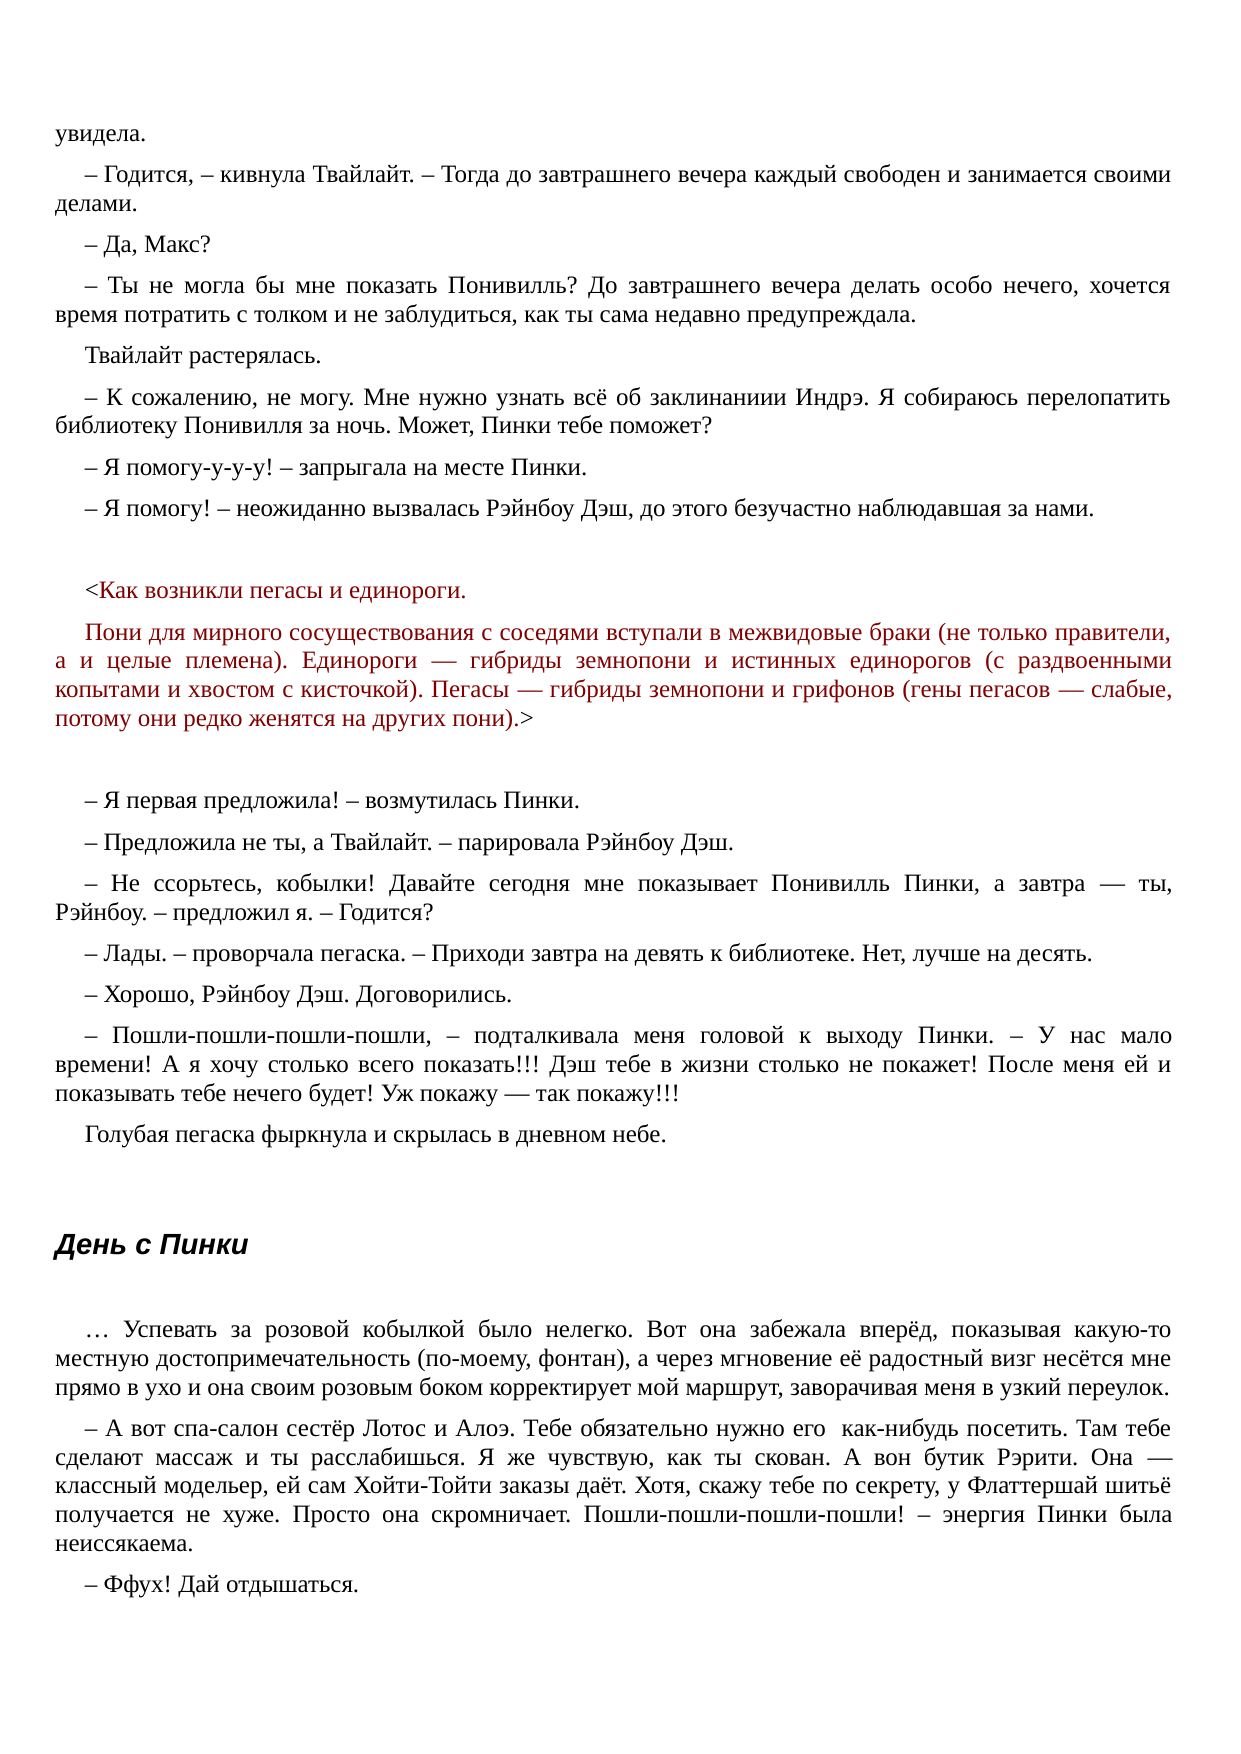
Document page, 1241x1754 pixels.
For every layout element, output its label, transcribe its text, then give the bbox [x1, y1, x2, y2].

text – Хорошо, Рэйнбоу Дэш. Договорились. [55, 979, 1172, 1008]
text – Предложила не ты, а Твайлайт. – парировала Рэйнбоу Дэш. [55, 827, 1172, 856]
text … Успевать за розовой кобылкой было нелегко. Вот она забежала вперёд, показывая какую-то местную достопримечательность (по-моему, фонтан), а через мгновение её радостный визг несётся мне прямо в ухо и она своим розовым боком корректирует мой маршрут, заворачивая меня в узкий переулок. [55, 1314, 1172, 1400]
text – А вот спа-салон сестёр Лотос и Алоэ. Тебе обязательно нужно его как-нибудь посетить. Там тебе сделают массаж и ты расслабишься. Я же чувствую, как ты скован. А вон бутик Рэрити. Она — классный модельер, ей сам Хойти-Тойти заказы даёт. Хотя, скажу тебе по секрету, у Флаттершай шитьё получается не хуже. Просто она скромничает. Пошли-пошли-пошли-пошли! – энергия Пинки была неиссякаема. [55, 1413, 1172, 1557]
text – Я помогу-у-у-у! – запрыгала на месте Пинки. [55, 452, 1172, 481]
text – Не ссорьтесь, кобылки! Давайте сегодня мне показывает Понивилль Пинки, а завтра — ты, Рэйнбоу. – предложил я. – Годится? [55, 868, 1172, 926]
text – Ты не могла бы мне показать Понивилль? До завтрашнего вечера делать особо нечего, хочется время потратить с толком и не заблудиться, как ты сама недавно предупреждала. [55, 271, 1172, 328]
text Голубая пегаска фыркнула и скрылась в дневном небе. [55, 1119, 1172, 1148]
text – Пошли-пошли-пошли-пошли, – подталкивала меня головой к выходу Пинки. – У нас мало времени! А я хочу столько всего показать!!! Дэш тебе в жизни столько не покажет! После меня ей и показывать тебе нечего будет! Уж покажу — так покажу!!! [55, 1021, 1172, 1107]
text – Я первая предложила! – возмутилась Пинки. [55, 786, 1172, 814]
text – Да, Макс? [55, 229, 1172, 258]
text – Лады. – проворчала пегаска. – Приходи завтра на девять к библиотеке. Нет, лучше на десять. [55, 938, 1172, 967]
text – Ффух! Дай отдышаться. [55, 1569, 1172, 1598]
text <Как возникли пегасы и единороги. [55, 576, 1172, 604]
text Пони для мирного сосуществования с соседями вступали в межвидовые браки (не только правители, а и целые племена). Единороги — гибриды земнопони и истинных единорогов (с раздвоенными копытами и хвостом с кисточкой). Пегасы — гибриды земнопони и грифонов (гены пегасов — слабые, потому они редко женятся на других пони).> [55, 617, 1172, 732]
subtitle День с Пинки [55, 1227, 1172, 1260]
text – Годится, – кивнула Твайлайт. – Тогда до завтрашнего вечера каждый свободен и занимается своими делами. [55, 159, 1172, 217]
text Твайлайт растерялась. [55, 341, 1172, 369]
text увидела. [55, 118, 1172, 147]
text – Я помогу! – неожиданно вызвалась Рэйнбоу Дэш, до этого безучастно наблюдавшая за нами. [55, 493, 1172, 522]
text – К сожалению, не могу. Мне нужно узнать всё об заклинаниии Индрэ. Я собираюсь перелопатить библиотеку Понивилля за ночь. Может, Пинки тебе поможет? [55, 382, 1172, 439]
